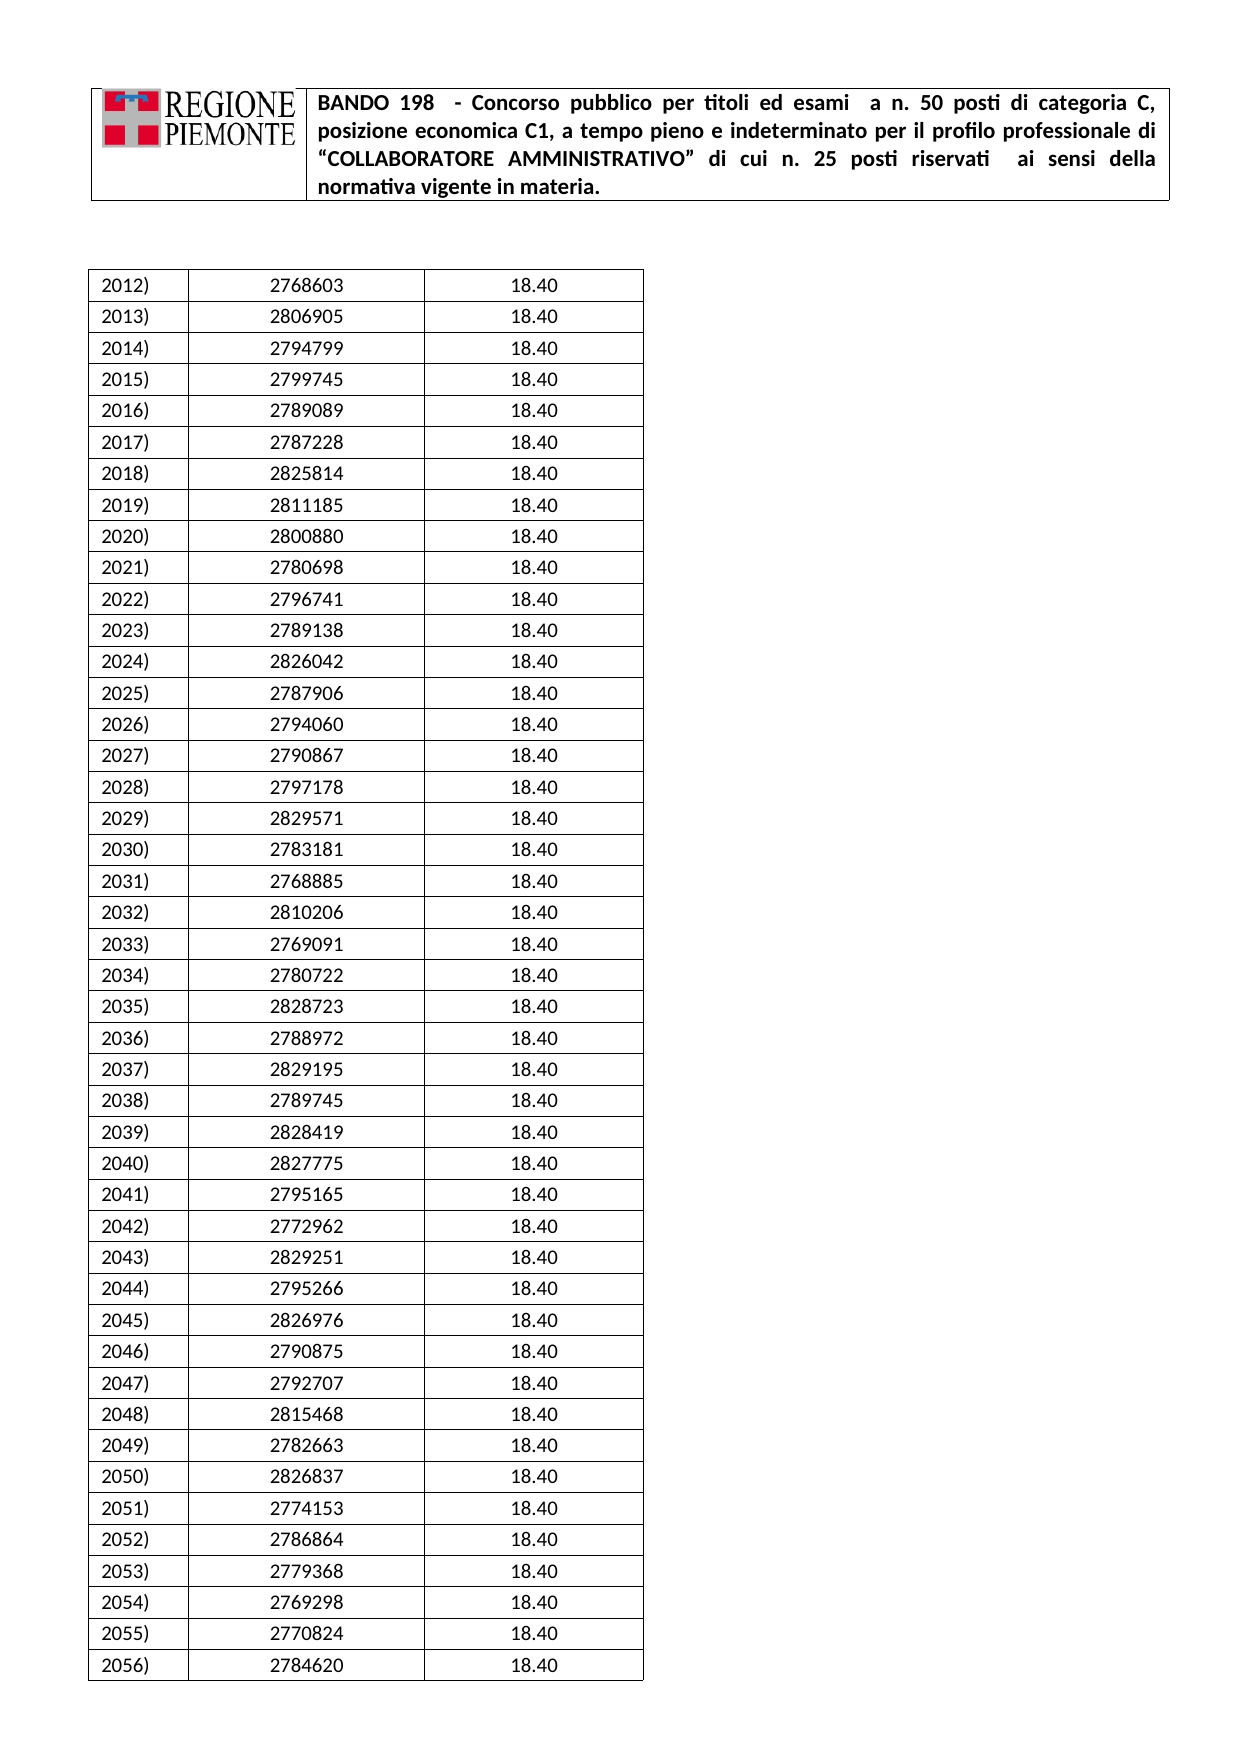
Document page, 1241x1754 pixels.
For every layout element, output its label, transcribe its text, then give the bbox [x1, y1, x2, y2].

table_cell 18,40 [425, 1180, 643, 1210]
table_cell 2826837 [189, 1462, 424, 1492]
table_cell 18,40 [425, 333, 643, 363]
table_cell 2829251 [189, 1242, 424, 1273]
table_cell 2790867 [189, 741, 424, 771]
table_cell 18,40 [425, 1148, 643, 1178]
table_cell 18,40 [425, 521, 643, 551]
table_cell [89, 552, 188, 583]
table_cell 2784620 [189, 1650, 424, 1680]
table_cell [89, 1274, 188, 1304]
table_cell 18,40 [425, 866, 643, 896]
picture [101, 87, 296, 148]
table_cell 18,40 [425, 615, 643, 646]
table_cell 2783181 [189, 835, 424, 865]
table_cell 18,40 [425, 490, 643, 520]
table_cell 18,40 [425, 1587, 643, 1617]
table_cell 2774153 [189, 1493, 424, 1523]
table_cell 2829571 [189, 803, 424, 834]
table_cell [89, 866, 188, 896]
table_cell 18,40 [425, 1242, 643, 1273]
table_cell [89, 615, 188, 646]
table_cell 2780722 [189, 960, 424, 990]
table_cell 18,40 [425, 1368, 643, 1398]
table_cell 2782663 [189, 1430, 424, 1461]
table_cell 2787906 [189, 678, 424, 708]
table_cell 18,40 [425, 1493, 643, 1523]
table_cell 2790875 [189, 1336, 424, 1367]
table_cell [89, 1619, 188, 1649]
table_cell 2794799 [189, 333, 424, 363]
table_cell 18,40 [425, 1117, 643, 1147]
table_cell [89, 1493, 188, 1523]
table_cell [89, 1054, 188, 1084]
table_cell [89, 678, 188, 708]
table_cell 2799745 [189, 364, 424, 395]
table_cell 2826042 [189, 647, 424, 677]
table_cell [89, 1336, 188, 1367]
table_cell [89, 270, 188, 301]
table_cell [89, 364, 188, 395]
table_cell [89, 1180, 188, 1210]
table_cell [89, 960, 188, 990]
table_cell [89, 772, 188, 802]
table_cell [89, 1399, 188, 1429]
table_cell 18,40 [425, 1399, 643, 1429]
table_cell 18,40 [425, 897, 643, 928]
table_cell [89, 1211, 188, 1241]
table_cell 2796741 [189, 584, 424, 614]
table_cell [89, 1368, 188, 1398]
table_cell 2787228 [189, 427, 424, 457]
table_cell 18,40 [425, 1274, 643, 1304]
table_cell 18,40 [425, 1336, 643, 1367]
table_cell 18,40 [425, 647, 643, 677]
table_cell 18,40 [425, 1462, 643, 1492]
table_cell 18,40 [425, 678, 643, 708]
table_cell 2828419 [189, 1117, 424, 1147]
table_cell 2811185 [189, 490, 424, 520]
table_cell 18,40 [425, 584, 643, 614]
table_cell 18,40 [425, 929, 643, 959]
table_cell 18,40 [425, 1054, 643, 1084]
table_cell [89, 1086, 188, 1116]
table_cell 18,40 [425, 1525, 643, 1555]
table_cell 2789089 [189, 396, 424, 426]
table_cell 2795266 [189, 1274, 424, 1304]
table_cell [89, 1556, 188, 1586]
table_cell 18,40 [425, 427, 643, 457]
table_cell [89, 459, 188, 489]
table_cell 18,40 [425, 741, 643, 771]
table_cell [89, 584, 188, 614]
table_cell [89, 396, 188, 426]
table_cell [89, 1587, 188, 1617]
table_cell 2794060 [189, 709, 424, 739]
table_cell 18,40 [425, 552, 643, 583]
table_cell [89, 741, 188, 771]
table_cell 2789138 [189, 615, 424, 646]
table_cell 18,40 [425, 772, 643, 802]
table_cell 18,40 [425, 302, 643, 332]
table_cell [89, 1117, 188, 1147]
table_cell 18,40 [425, 835, 643, 865]
table_cell 2769298 [189, 1587, 424, 1617]
table_cell 18,40 [425, 1211, 643, 1241]
table_cell [89, 1525, 188, 1555]
table_cell [89, 490, 188, 520]
table_cell 2789745 [189, 1086, 424, 1116]
table_cell [89, 1650, 188, 1680]
table_cell [89, 803, 188, 834]
table_cell 2795165 [189, 1180, 424, 1210]
table_cell 2788972 [189, 1023, 424, 1053]
table_cell [89, 897, 188, 928]
table_cell 2810206 [189, 897, 424, 928]
table_cell 18,40 [425, 1086, 643, 1116]
table_cell 2772962 [189, 1211, 424, 1241]
table_cell 2827775 [189, 1148, 424, 1178]
table_cell [89, 1462, 188, 1492]
table_cell 18,40 [425, 270, 643, 301]
table_cell 2768885 [189, 866, 424, 896]
table_cell [89, 1242, 188, 1273]
table_cell 18,40 [425, 364, 643, 395]
table_cell 18,40 [425, 1650, 643, 1680]
table_cell 18,40 [425, 1305, 643, 1335]
table_cell [89, 302, 188, 332]
table_cell [89, 647, 188, 677]
table_cell [89, 929, 188, 959]
table_cell [89, 1430, 188, 1461]
table_cell 2770824 [189, 1619, 424, 1649]
table_cell 2768603 [189, 270, 424, 301]
table_cell [89, 1305, 188, 1335]
table_cell 18,40 [425, 1023, 643, 1053]
table_cell 18,40 [425, 1556, 643, 1586]
table_cell [89, 1023, 188, 1053]
table_cell 2780698 [189, 552, 424, 583]
table_cell 2806905 [189, 302, 424, 332]
table_cell [89, 835, 188, 865]
table_cell 18,40 [425, 1430, 643, 1461]
table_cell 2797178 [189, 772, 424, 802]
table_cell 2800880 [189, 521, 424, 551]
table_cell 18,40 [425, 803, 643, 834]
table_cell [89, 333, 188, 363]
table_cell 2769091 [189, 929, 424, 959]
table_cell 2792707 [189, 1368, 424, 1398]
table_cell 18,40 [425, 459, 643, 489]
table_cell 2815468 [189, 1399, 424, 1429]
table_cell [89, 991, 188, 1022]
table_cell 18,40 [425, 396, 643, 426]
table_cell [89, 427, 188, 457]
table_cell [89, 709, 188, 739]
table_cell 2828723 [189, 991, 424, 1022]
table_cell 2826976 [189, 1305, 424, 1335]
table_cell 18,40 [425, 1619, 643, 1649]
table_cell 2829195 [189, 1054, 424, 1084]
table_cell [89, 521, 188, 551]
table_cell 18,40 [425, 960, 643, 990]
table_cell 18,40 [425, 709, 643, 739]
table_cell 2825814 [189, 459, 424, 489]
table_cell 2779368 [189, 1556, 424, 1586]
table_cell [89, 1148, 188, 1178]
table_cell 18,40 [425, 991, 643, 1022]
table_cell 2786864 [189, 1525, 424, 1555]
